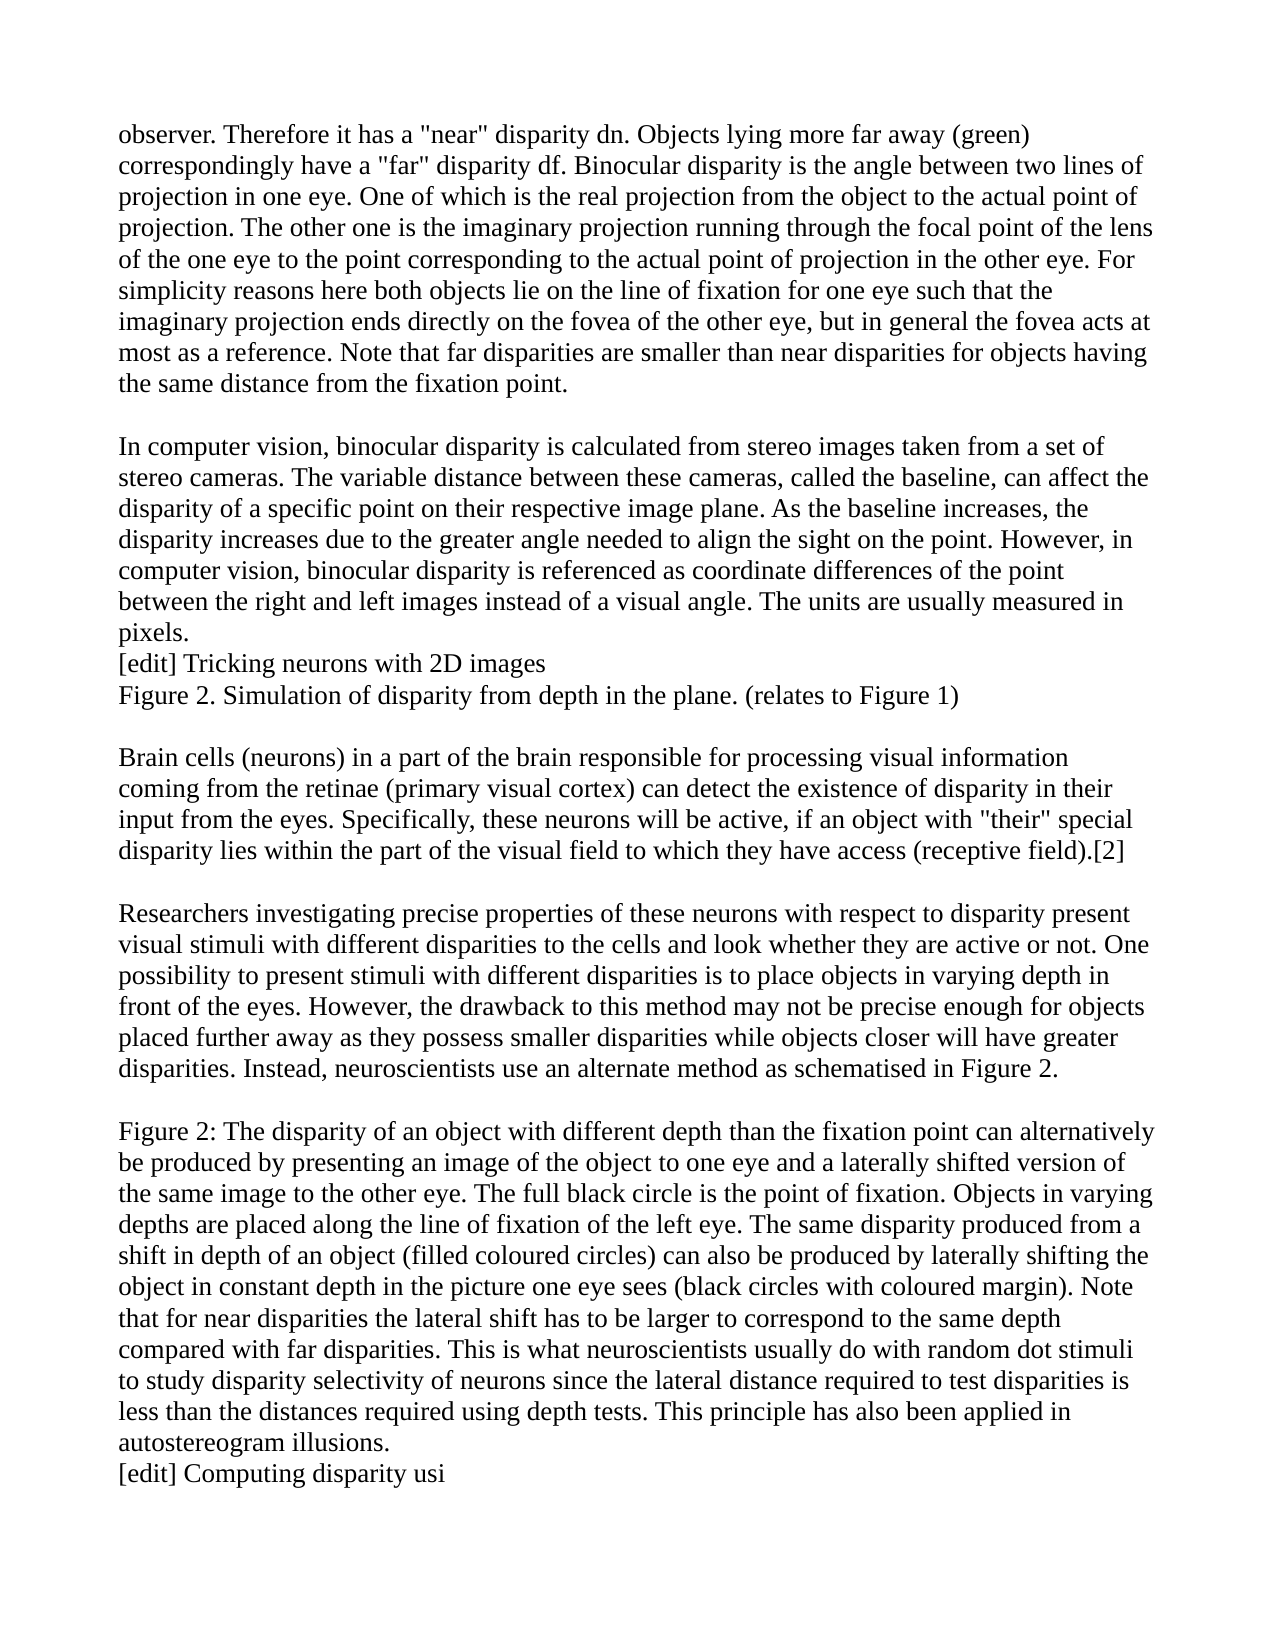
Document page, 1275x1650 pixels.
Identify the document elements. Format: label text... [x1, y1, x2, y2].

text observer. Therefore it has a "near" disparity dn. Objects lying more far away (green) correspondingly have a "far" disparity df. Binocular disparity is the angle between two lines of projection in one eye. One of which is the real projection from the object to the actual point of projection. The other one is the imaginary projection running through the focal point of the lens of the one eye to the point corresponding to the actual point of projection in the other eye. For simplicity reasons here both objects lie on the line of fixation for one eye such that the imaginary projection ends directly on the fovea of the other eye, but in general the fovea acts at most as a reference. Note that far disparities are smaller than near disparities for objects having the same distance from the fixation point. [118, 118, 1157, 398]
text [edit] Tricking neurons with 2D images [118, 648, 1157, 679]
text Brain cells (neurons) in a part of the brain responsible for processing visual information coming from the retinae (primary visual cortex) can detect the existence of disparity in their input from the eyes. Specifically, these neurons will be active, if an object with "their" special disparity lies within the part of the visual field to which they have access (receptive field).[2] [118, 741, 1157, 866]
text Figure 2: The disparity of an object with different depth than the fixation point can alternatively be produced by presenting an image of the object to one eye and a laterally shifted version of the same image to the other eye. The full black circle is the point of fixation. Objects in varying depths are placed along the line of fixation of the left eye. The same disparity produced from a shift in depth of an object (filled coloured circles) can also be produced by laterally shifting the object in constant depth in the picture one eye sees (black circles with coloured margin). Note that for near disparities the lateral shift has to be larger to correspond to the same depth compared with far disparities. This is what neuroscientists usually do with random dot stimuli to study disparity selectivity of neurons since the lateral distance required to test disparities is less than the distances required using depth tests. This principle has also been applied in autostereogram illusions. [118, 1115, 1157, 1457]
text In computer vision, binocular disparity is calculated from stereo images taken from a set of stereo cameras. The variable distance between these cameras, called the baseline, can affect the disparity of a specific point on their respective image plane. As the baseline increases, the disparity increases due to the greater angle needed to align the sight on the point. However, in computer vision, binocular disparity is referenced as coordinate differences of the point between the right and left images instead of a visual angle. The units are usually measured in pixels. [118, 429, 1157, 648]
text [edit] Computing disparity usi [118, 1457, 1157, 1488]
text Researchers investigating precise properties of these neurons with respect to disparity present visual stimuli with different disparities to the cells and look whether they are active or not. One possibility to present stimuli with different disparities is to place objects in varying depth in front of the eyes. However, the drawback to this method may not be precise enough for objects placed further away as they possess smaller disparities while objects closer will have greater disparities. Instead, neuroscientists use an alternate method as schematised in Figure 2. [118, 897, 1157, 1084]
text Figure 2. Simulation of disparity from depth in the plane. (relates to Figure 1) [118, 679, 1157, 710]
